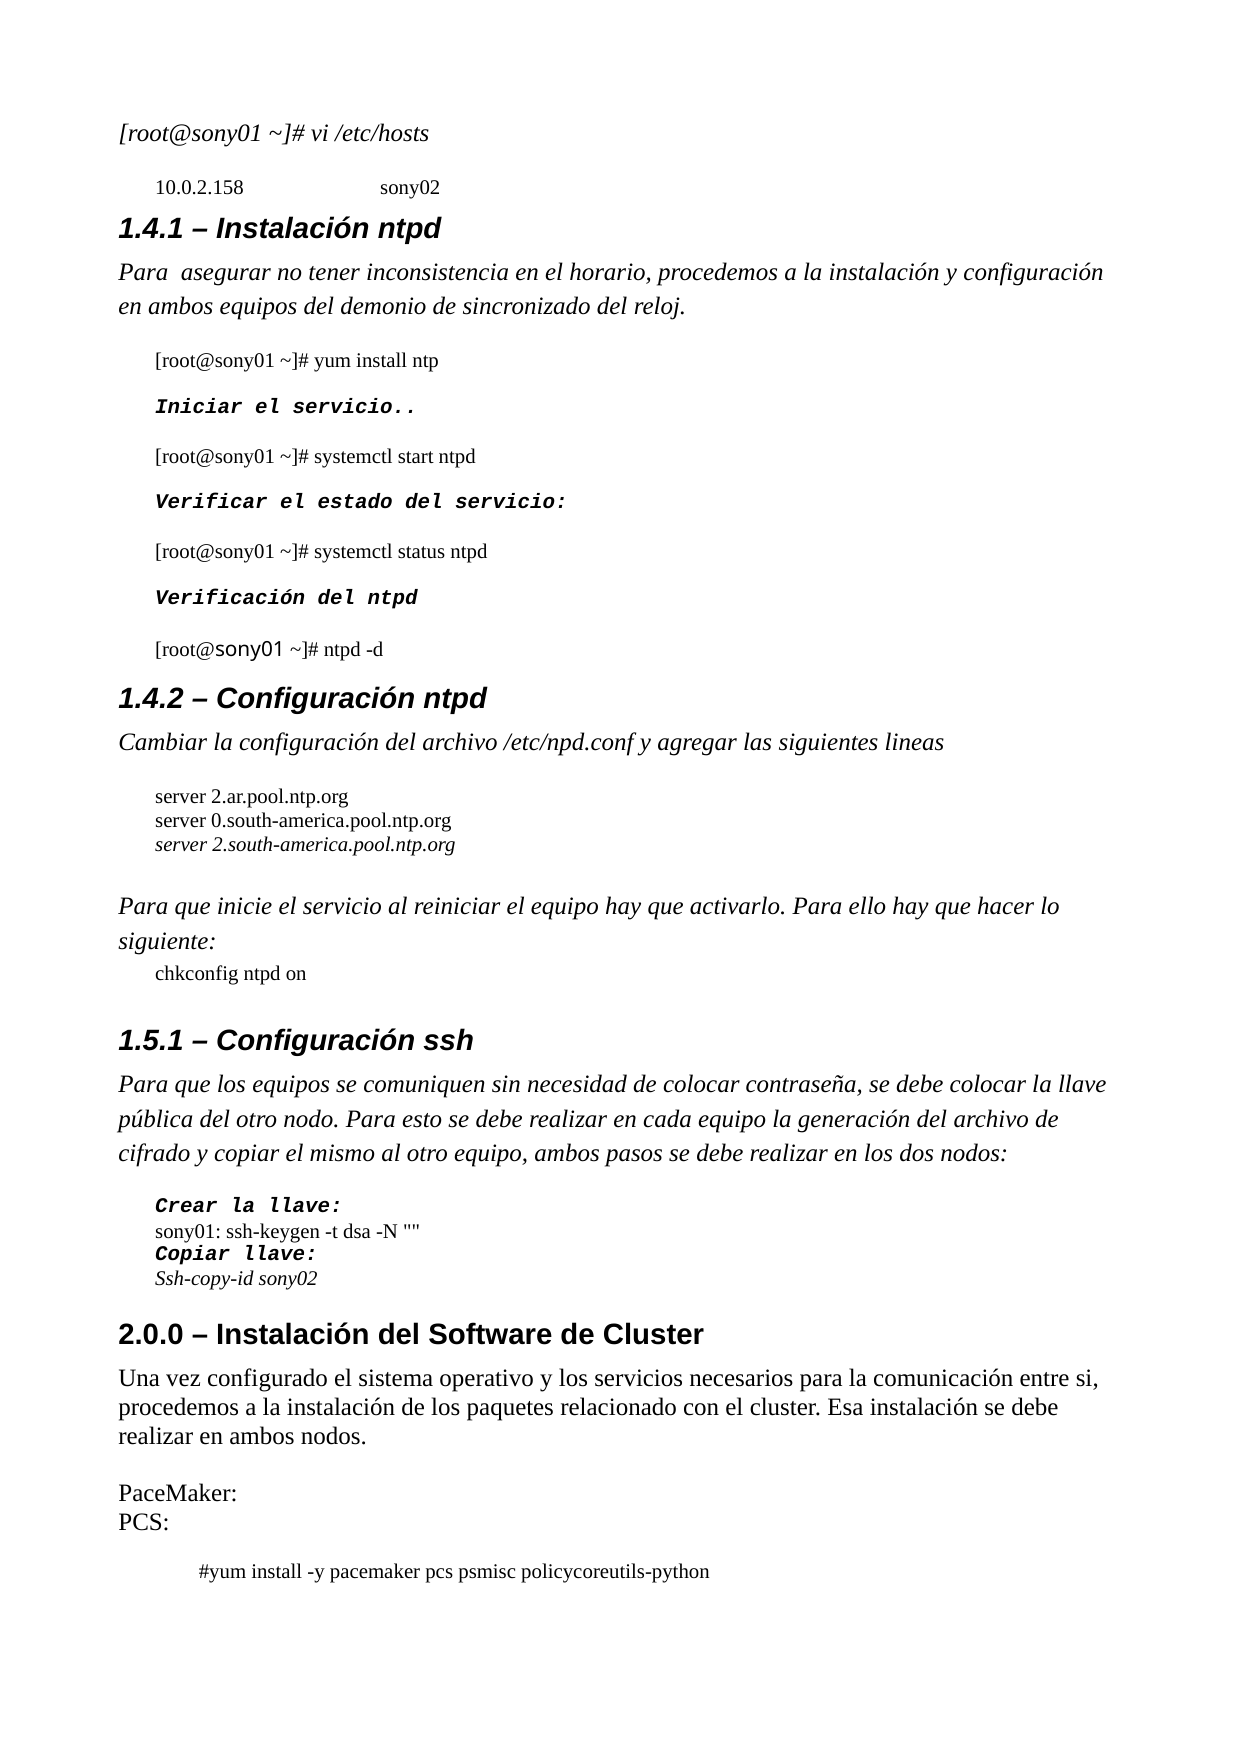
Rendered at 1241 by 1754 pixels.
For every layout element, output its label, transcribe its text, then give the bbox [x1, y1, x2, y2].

text Cambiar la configuración del archivo /etc/npd.conf y agregar las siguientes lineas [118, 727, 1122, 756]
subtitle 1.4.1 – Instalación ntpd [118, 211, 1122, 244]
subtitle 1.4.2 – Configuración ntpd [118, 681, 1122, 715]
text Para que inicie el servicio al reiniciar el equipo hay que activarlo. Para ello hay que hacer lo siguiente: [118, 891, 1122, 954]
text PaceMaker: [118, 1478, 1122, 1507]
text Para asegurar no tener inconsistencia en el horario, procedemos a la instalación y configuración en ambos equipos del demonio de sincronizado del reloj. [118, 257, 1122, 320]
text PCS: [118, 1507, 1122, 1536]
subtitle 1.5.1 – Configuración ssh [118, 1023, 1122, 1057]
text [root@sony01 ~]# vi /etc/hosts [118, 118, 1122, 147]
text Una vez configurado el sistema operativo y los servicios necesarios para la comunicación entre si, procedemos a la instalación de los paquetes relacionado con el cluster. Esa instalación se debe realizar en ambos nodos. [118, 1363, 1122, 1449]
subtitle 2.0.0 – Instalación del Software de Cluster [118, 1317, 1122, 1351]
text Para que los equipos se comuniquen sin necesidad de colocar contraseña, se debe colocar la llave pública del otro nodo. Para esto se debe realizar en cada equipo la generación del archivo de cifrado y copiar el mismo al otro equipo, ambos pasos se debe realizar en los dos nodos: [118, 1069, 1122, 1167]
